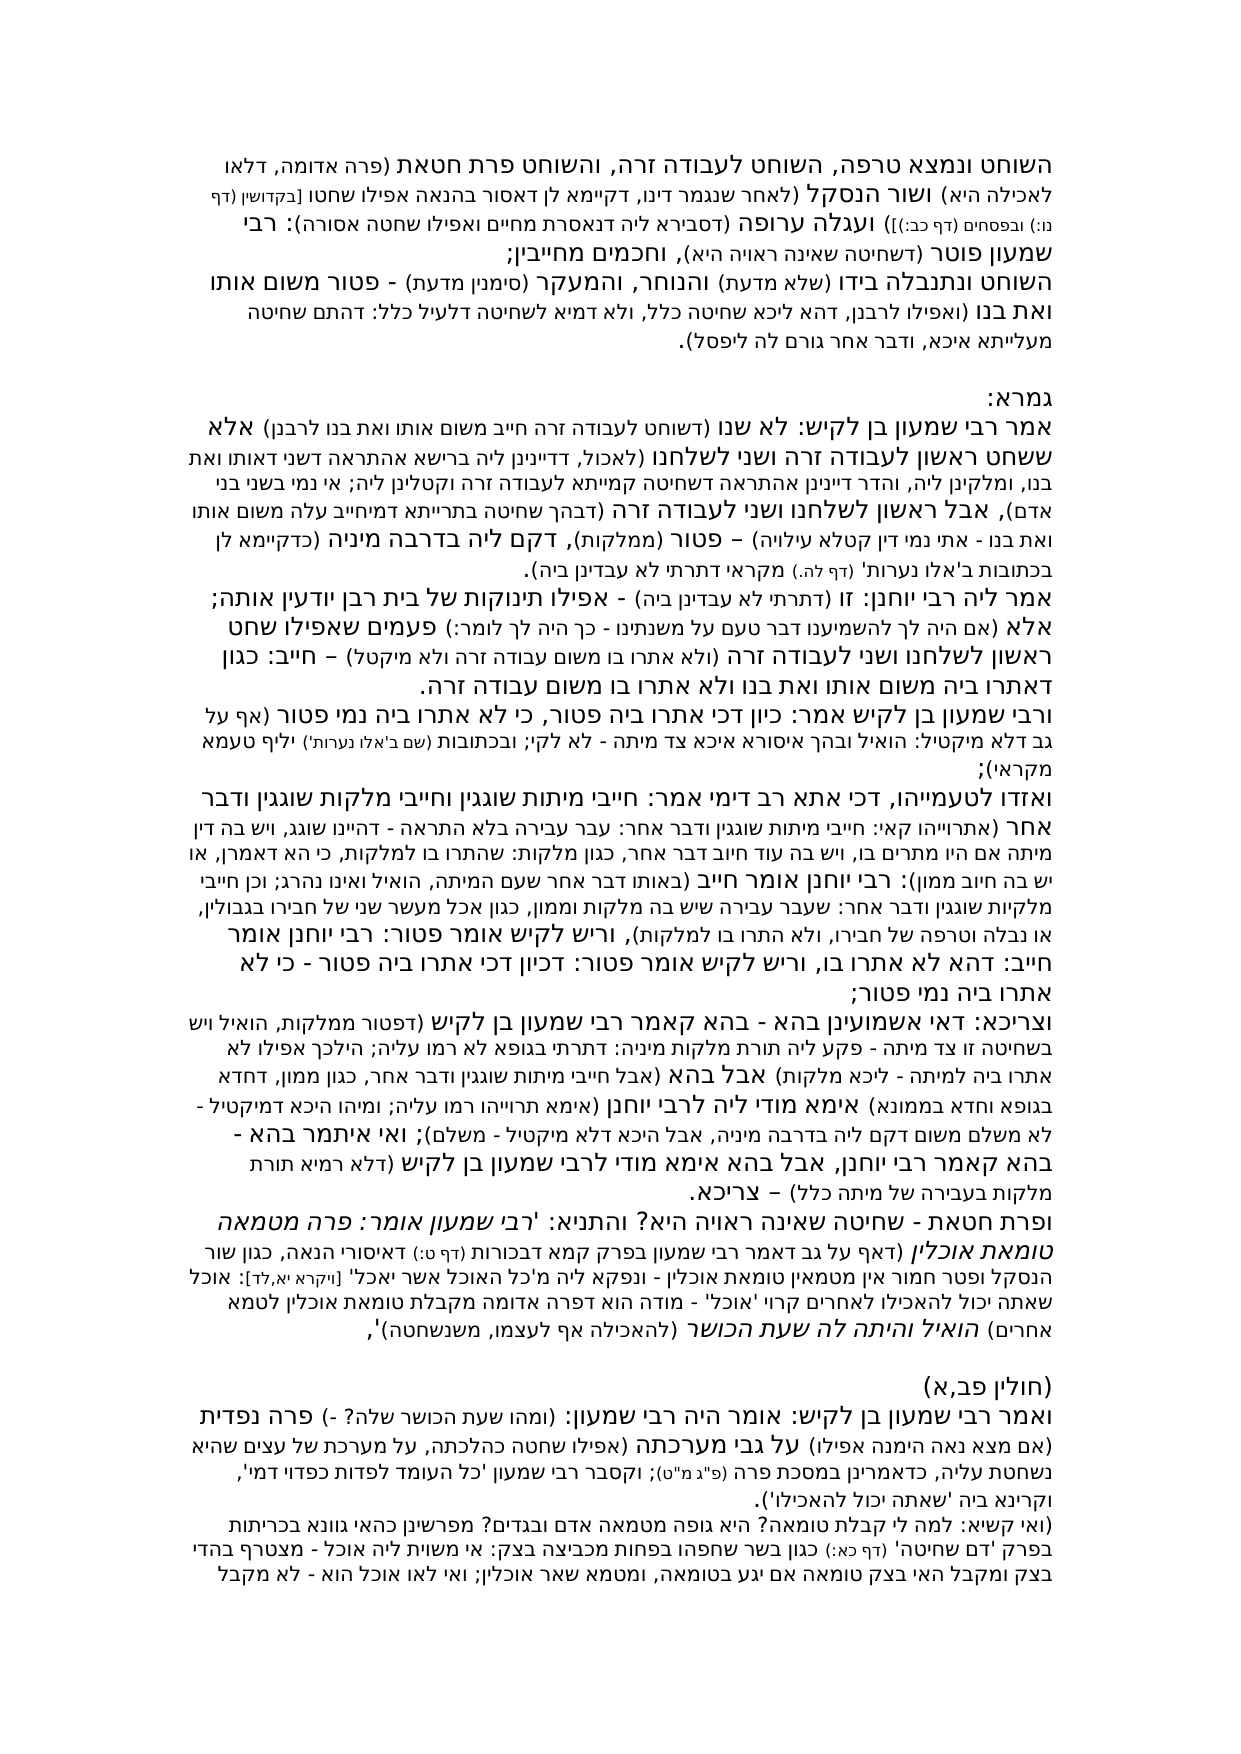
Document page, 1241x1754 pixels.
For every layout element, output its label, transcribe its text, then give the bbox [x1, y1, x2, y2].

text אמר ליה רבי יוחנן: זו (דתרתי לא עבדינן ביה) - אפילו תינוקות של בית רבן יודעין אותה; אלא (אם היה לך להשמיענו דבר טעם על משנתינו - כך היה לך לומר:) פעמים שאפילו שחט ראשון לשלחנו ושני לעבודה זרה (ולא אתרו בו משום עבודה זרה ולא מיקטל) – חייב: כגון דאתרו ביה משום אותו ואת בנו ולא אתרו בו משום עבודה זרה. [187, 583, 1053, 700]
text גמרא: [187, 383, 1053, 412]
text ורבי שמעון בן לקיש אמר: כיון דכי אתרו ביה פטור, כי לא אתרו ביה נמי פטור (אף על גב דלא מיקטיל: הואיל ובהך איסורא איכא צד מיתה - לא לקי; ובכתובות (שם ב'אלו נערות') יליף טעמא מקראי); [187, 700, 1053, 783]
text ופרת חטאת - שחיטה שאינה ראויה היא? והתניא: 'רבי שמעון אומר: פרה מטמאה טומאת אוכלין (דאף על גב דאמר רבי שמעון בפרק קמא דבכורות (דף ט:) דאיסורי הנאה, כגון שור הנסקל ופטר חמור אין מטמאין טומאת אוכלין - ונפקא ליה מ'כל האוכל אשר יאכל' [ויקרא יא,לד]: אוכל שאתה יכול להאכילו לאחרים קרוי 'אוכל' - מודה הוא דפרה אדומה מקבלת טומאת אוכלין לטמא אחרים) הואיל והיתה לה שעת הכושר (להאכילה אף לעצמו, משנשחטה)', [187, 1207, 1053, 1343]
text השוחט ונתנבלה בידו (שלא מדעת) והנוחר, והמעקר (סימנין מדעת) - פטור משום אותו ואת בנו (ואפילו לרבנן, דהא ליכא שחיטה כלל, ולא דמיא לשחיטה דלעיל כלל: דהתם שחיטה מעלייתא איכא, ודבר אחר גורם לה ליפסל). [187, 267, 1053, 354]
text ואזדו לטעמייהו, דכי אתא רב דימי אמר: חייבי מיתות שוגגין וחייבי מלקות שוגגין ודבר אחר (אתרוייהו קאי: חייבי מיתות שוגגין ודבר אחר: עבר עבירה בלא התראה - דהיינו שוגג, ויש בה דין מיתה אם היו מתרים בו, ויש בה עוד חיוב דבר אחר, כגון מלקות: שהתרו בו למלקות, כי הא דאמרן, או יש בה חיוב ממון): רבי יוחנן אומר חייב (באותו דבר אחר שעם המיתה, הואיל ואינו נהרג; וכן חייבי מלקיות שוגגין ודבר אחר: שעבר עבירה שיש בה מלקות וממון, כגון אכל מעשר שני של חבירו בגבולין, או נבלה וטרפה של חבירו, ולא התרו בו למלקות), וריש לקיש אומר פטור: רבי יוחנן אומר חייב: דהא לא אתרו בו, וריש לקיש אומר פטור: דכיון דכי אתרו ביה פטור - כי לא אתרו ביה נמי פטור; [187, 783, 1053, 1007]
text ואמר רבי שמעון בן לקיש: אומר היה רבי שמעון: (ומהו שעת הכושר שלה? -) פרה נפדית (אם מצא נאה הימנה אפילו) על גבי מערכתה (אפילו שחטה כהלכתה, על מערכת של עצים שהיא נשחטת עליה, כדאמרינן במסכת פרה (פ"ג מ"ט); וקסבר רבי שמעון 'כל העומד לפדות כפדוי דמי', וקרינא ביה 'שאתה יכול להאכילו'). [187, 1401, 1053, 1513]
text אמר רבי שמעון בן לקיש: לא שנו (דשוחט לעבודה זרה חייב משום אותו ואת בנו לרבנן) אלא ששחט ראשון לעבודה זרה ושני לשלחנו (לאכול, דדיינינן ליה ברישא אהתראה דשני דאותו ואת בנו, ומלקינן ליה, והדר דיינינן אהתראה דשחיטה קמייתא לעבודה זרה וקטלינן ליה; אי נמי בשני בני אדם), אבל ראשון לשלחנו ושני לעבודה זרה (דבהך שחיטה בתרייתא דמיחייב עלה משום אותו ואת בנו - אתי נמי דין קטלא עילויה) – פטור (ממלקות), דקם ליה בדרבה מיניה (כדקיימא לן בכתובות ב'אלו נערות' (דף לה.) מקראי דתרתי לא עבדינן ביה). [187, 412, 1053, 583]
text (ואי קשיא: למה לי קבלת טומאה? היא גופה מטמאה אדם ובגדים? מפרשינן כהאי גוונא בכריתות בפרק 'דם שחיטה' (דף כא:) כגון בשר שחפהו בפחות מכביצה בצק: אי משוית ליה אוכל - מצטרף בהדי בצק ומקבל האי בצק טומאה אם יגע בטומאה, ומטמא שאר אוכלין; ואי לאו אוכל הוא - לא מקבל [187, 1513, 1053, 1586]
text (חולין פב,א) [187, 1372, 1053, 1401]
text השוחט ונמצא טרפה, השוחט לעבודה זרה, והשוחט פרת חטאת (פרה אדומה, דלאו לאכילה היא) ושור הנסקל (לאחר שנגמר דינו, דקיימא לן דאסור בהנאה אפילו שחטו [בקדושין (דף נו:) ובפסחים (דף כב:)]) ועגלה ערופה (דסבירא ליה דנאסרת מחיים ואפילו שחטה אסורה): רבי שמעון פוטר (דשחיטה שאינה ראויה היא), וחכמים מחייבין; [187, 150, 1053, 267]
text וצריכא: דאי אשמועינן בהא - בהא קאמר רבי שמעון בן לקיש (דפטור ממלקות, הואיל ויש בשחיטה זו צד מיתה - פקע ליה תורת מלקות מיניה: דתרתי בגופא לא רמו עליה; הילכך אפילו לא אתרו ביה למיתה - ליכא מלקות) אבל בהא (אבל חייבי מיתות שוגגין ודבר אחר, כגון ממון, דחדא בגופא וחדא בממונא) אימא מודי ליה לרבי יוחנן (אימא תרוייהו רמו עליה; ומיהו היכא דמיקטיל - לא משלם משום דקם ליה בדרבה מיניה, אבל היכא דלא מיקטיל - משלם); ואי איתמר בהא - בהא קאמר רבי יוחנן, אבל בהא אימא מודי לרבי שמעון בן לקיש (דלא רמיא תורת מלקות בעבירה של מיתה כלל) – צריכא. [187, 1007, 1053, 1207]
